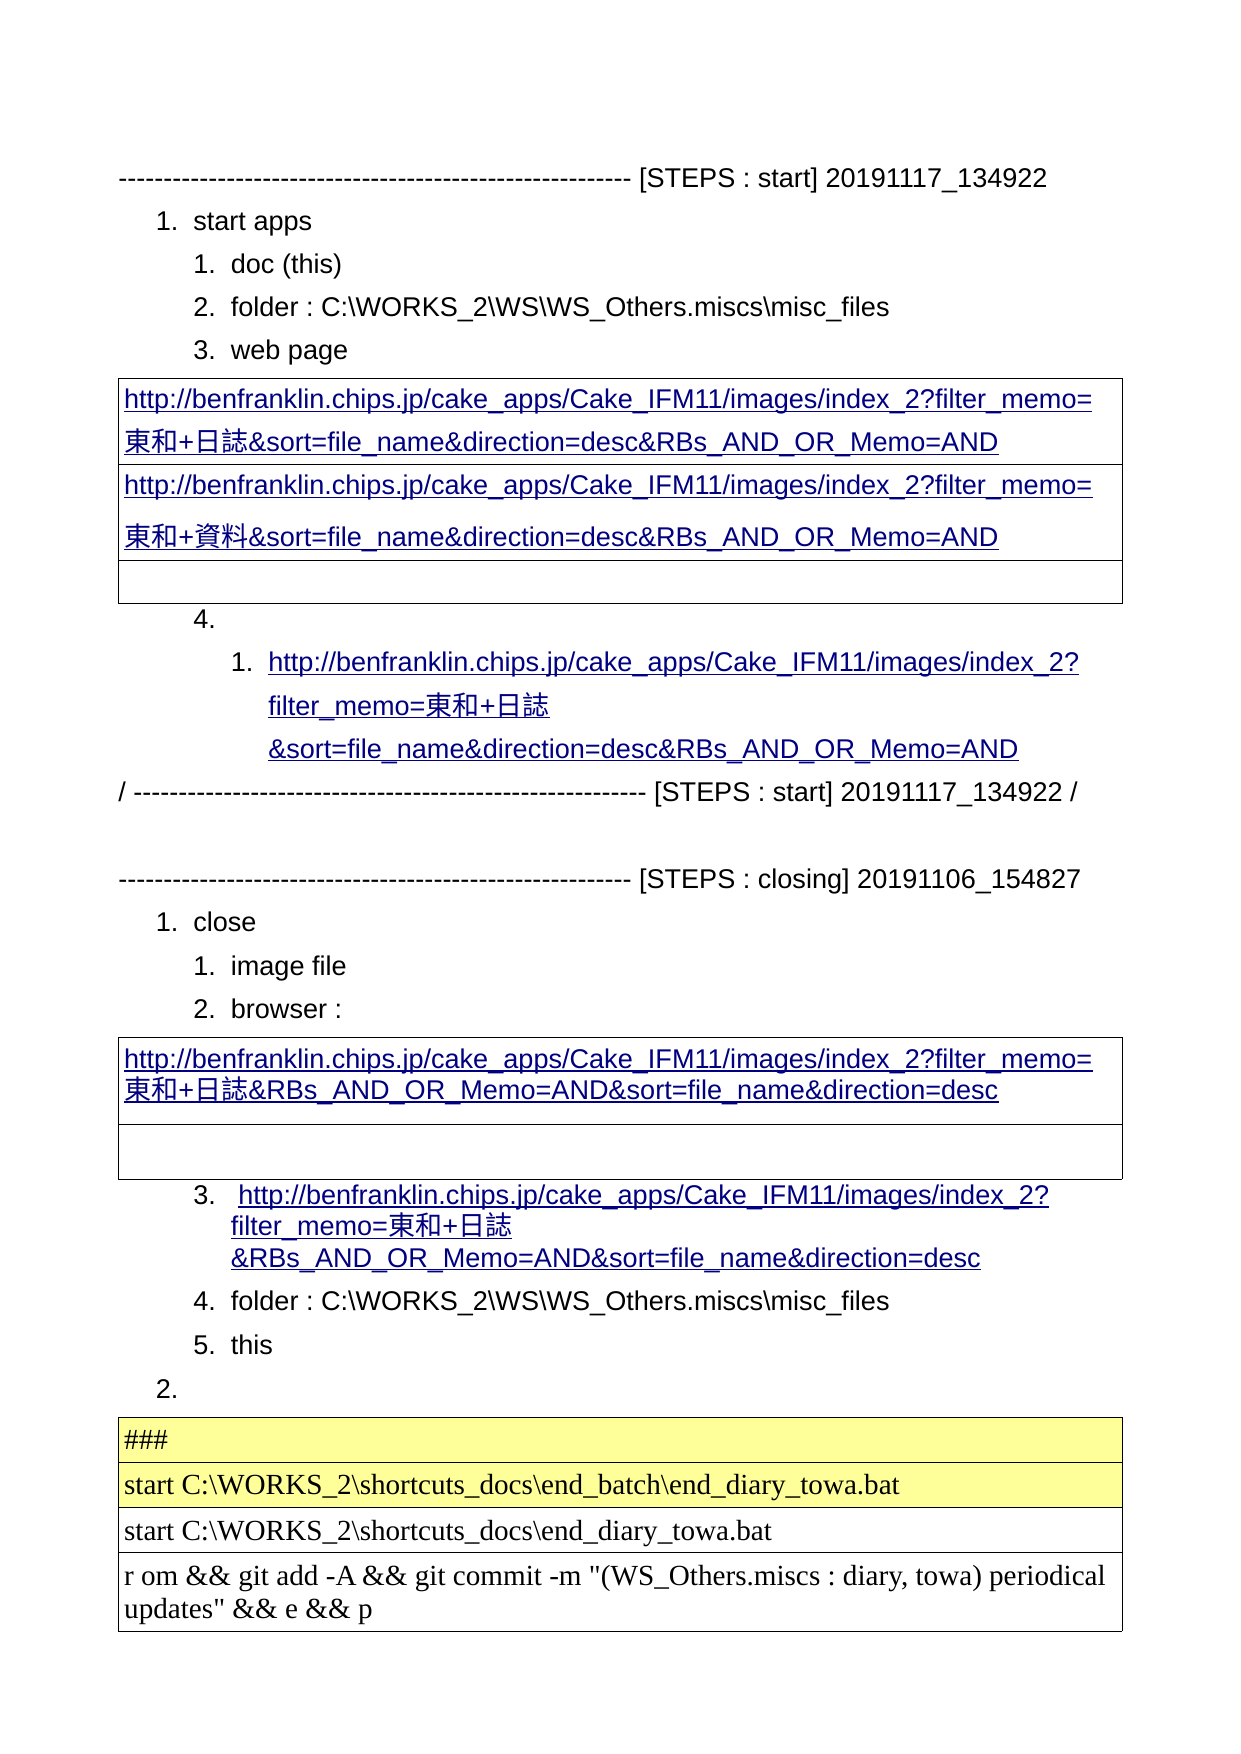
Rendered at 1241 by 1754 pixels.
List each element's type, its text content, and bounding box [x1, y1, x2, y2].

list doc (this) [193, 248, 1122, 279]
table_header ### [119, 1418, 1122, 1462]
table_header http://benfranklin.chips.jp/cake_apps/Cake_IFM11/images/index_2?filter_memo=東和+日誌&sort=file_name&direction=desc&RBs_AND_OR_Memo=AND [119, 379, 1122, 463]
text --------------------------------------------------------- [STEPS : closing] 20191106_154827 [118, 863, 1122, 894]
table_cell [119, 561, 1122, 603]
table_header http://benfranklin.chips.jp/cake_apps/Cake_IFM11/images/index_2?filter_memo=東和+日誌&RBs_AND_OR_Memo=AND&sort=file_name&direction=desc [119, 1038, 1122, 1124]
table_cell http://benfranklin.chips.jp/cake_apps/Cake_IFM11/images/index_2?filter_memo=東和+資料&sort=file_name&direction=desc&RBs_AND_OR_Memo=AND [119, 465, 1122, 560]
list close [156, 906, 1122, 937]
list web page [193, 334, 1122, 366]
list start apps [156, 205, 1122, 236]
list folder : C:\WORKS_2\WS\WS_Others.miscs\misc_files [193, 291, 1122, 322]
list http://benfranklin.chips.jp/cake_apps/Cake_IFM11/images/index_2?filter_memo=東和+日誌&sort=file_name&direction=desc&RBs_AND_OR_Memo=AND [231, 646, 1122, 764]
table_cell r om && git add -A && git commit -m "(WS_Others.miscs : diary, towa) periodical updates" && e && p [119, 1553, 1122, 1631]
list image file [193, 949, 1122, 981]
list browser : [193, 993, 1122, 1024]
list this [193, 1329, 1122, 1360]
table_cell start C:\WORKS_2\shortcuts_docs\end_batch\end_diary_towa.bat [119, 1463, 1122, 1507]
table_cell [119, 1125, 1122, 1179]
text / --------------------------------------------------------- [STEPS : start] 20191117_134922 / [118, 776, 1122, 807]
text --------------------------------------------------------- [STEPS : start] 20191117_134922 [118, 162, 1122, 193]
list folder : C:\WORKS_2\WS\WS_Others.miscs\misc_files [193, 1285, 1122, 1317]
table_cell start C:\WORKS_2\shortcuts_docs\end_diary_towa.bat [119, 1508, 1122, 1552]
list http://benfranklin.chips.jp/cake_apps/Cake_IFM11/images/index_2?filter_memo=東和+日誌&RBs_AND_OR_Memo=AND&sort=file_name&direction=desc [193, 1180, 1122, 1273]
